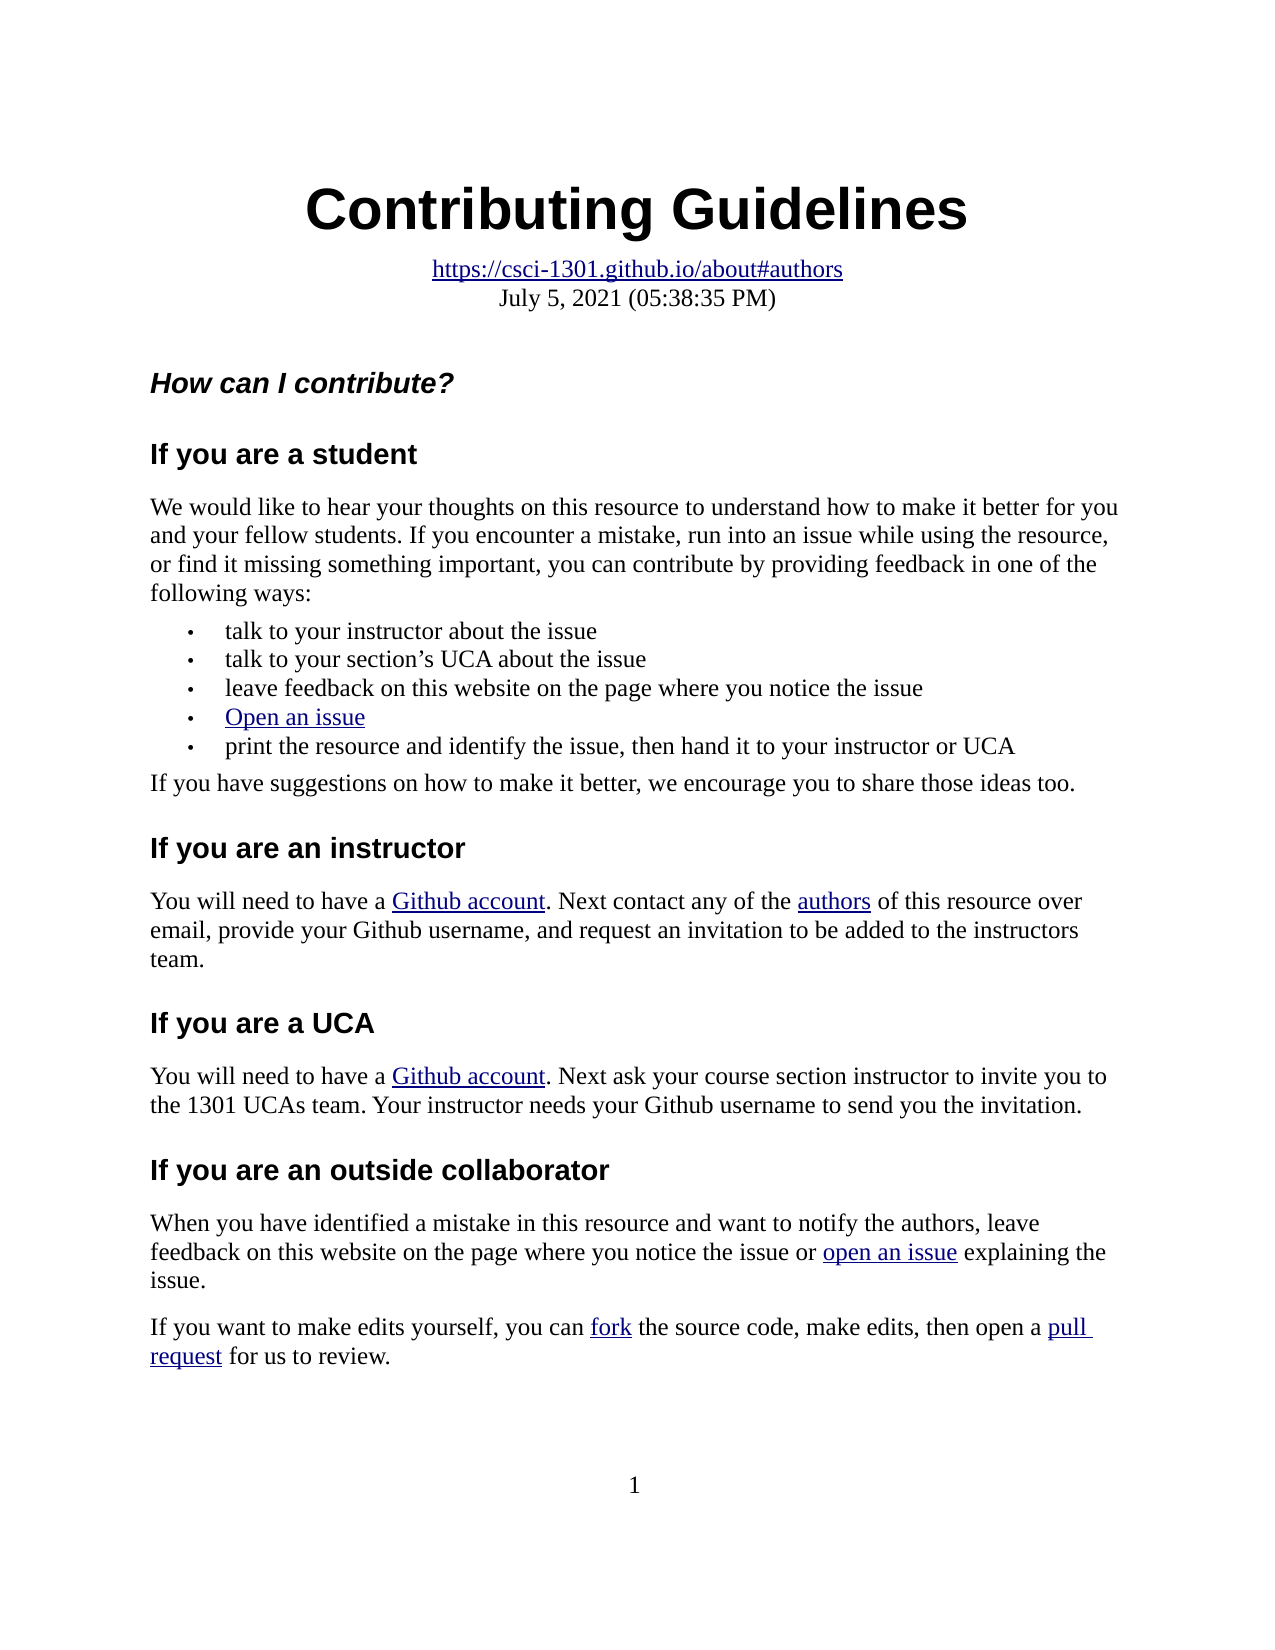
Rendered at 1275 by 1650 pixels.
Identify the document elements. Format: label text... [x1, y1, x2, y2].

text We would like to hear your thoughts on this resource to understand how to make it better for you and your fellow students. If you encounter a mistake, run into an issue while using the resource, or find it missing something important, you can contribute by providing feedback in one of the following ways: [150, 492, 1125, 607]
subtitle If you are a UCA [150, 1006, 1125, 1040]
text July 5, 2021 (05:38:35 PM) [150, 283, 1125, 312]
text When you have identified a mistake in this resource and want to notify the authors, leave feedback on this website on the page where you notice the issue or open an issue explaining the issue. [150, 1208, 1125, 1294]
subtitle If you are a student [150, 437, 1125, 470]
subtitle If you are an outside collaborator [150, 1153, 1125, 1186]
text If you have suggestions on how to make it better, we encourage you to share those ideas too. [150, 768, 1125, 797]
text You will need to have a Github account. Next ask your course section instructor to invite you to the 1301 UCAs team. Your instructor needs your Github username to send you the invitation. [150, 1061, 1125, 1119]
list print the resource and identify the issue, then hand it to your instructor or UCA [187, 731, 1125, 759]
text https://csci-1301.github.io/about#authors [150, 254, 1125, 283]
text You will need to have a Github account. Next contact any of the authors of this resource over email, provide your Github username, and request an invitation to be added to the instructors team. [150, 886, 1125, 972]
text If you want to make edits yourself, you can fork the source code, make edits, then open a pull request for us to review. [150, 1312, 1125, 1369]
subtitle How can I contribute? [150, 366, 1125, 399]
list talk to your instructor about the issue [187, 616, 1125, 644]
list talk to your section’s UCA about the issue [187, 644, 1125, 673]
list Open an issue [187, 702, 1125, 731]
list leave feedback on this website on the page where you notice the issue [187, 673, 1125, 702]
subtitle If you are an instructor [150, 831, 1125, 865]
title Contributing Guidelines [150, 175, 1125, 242]
